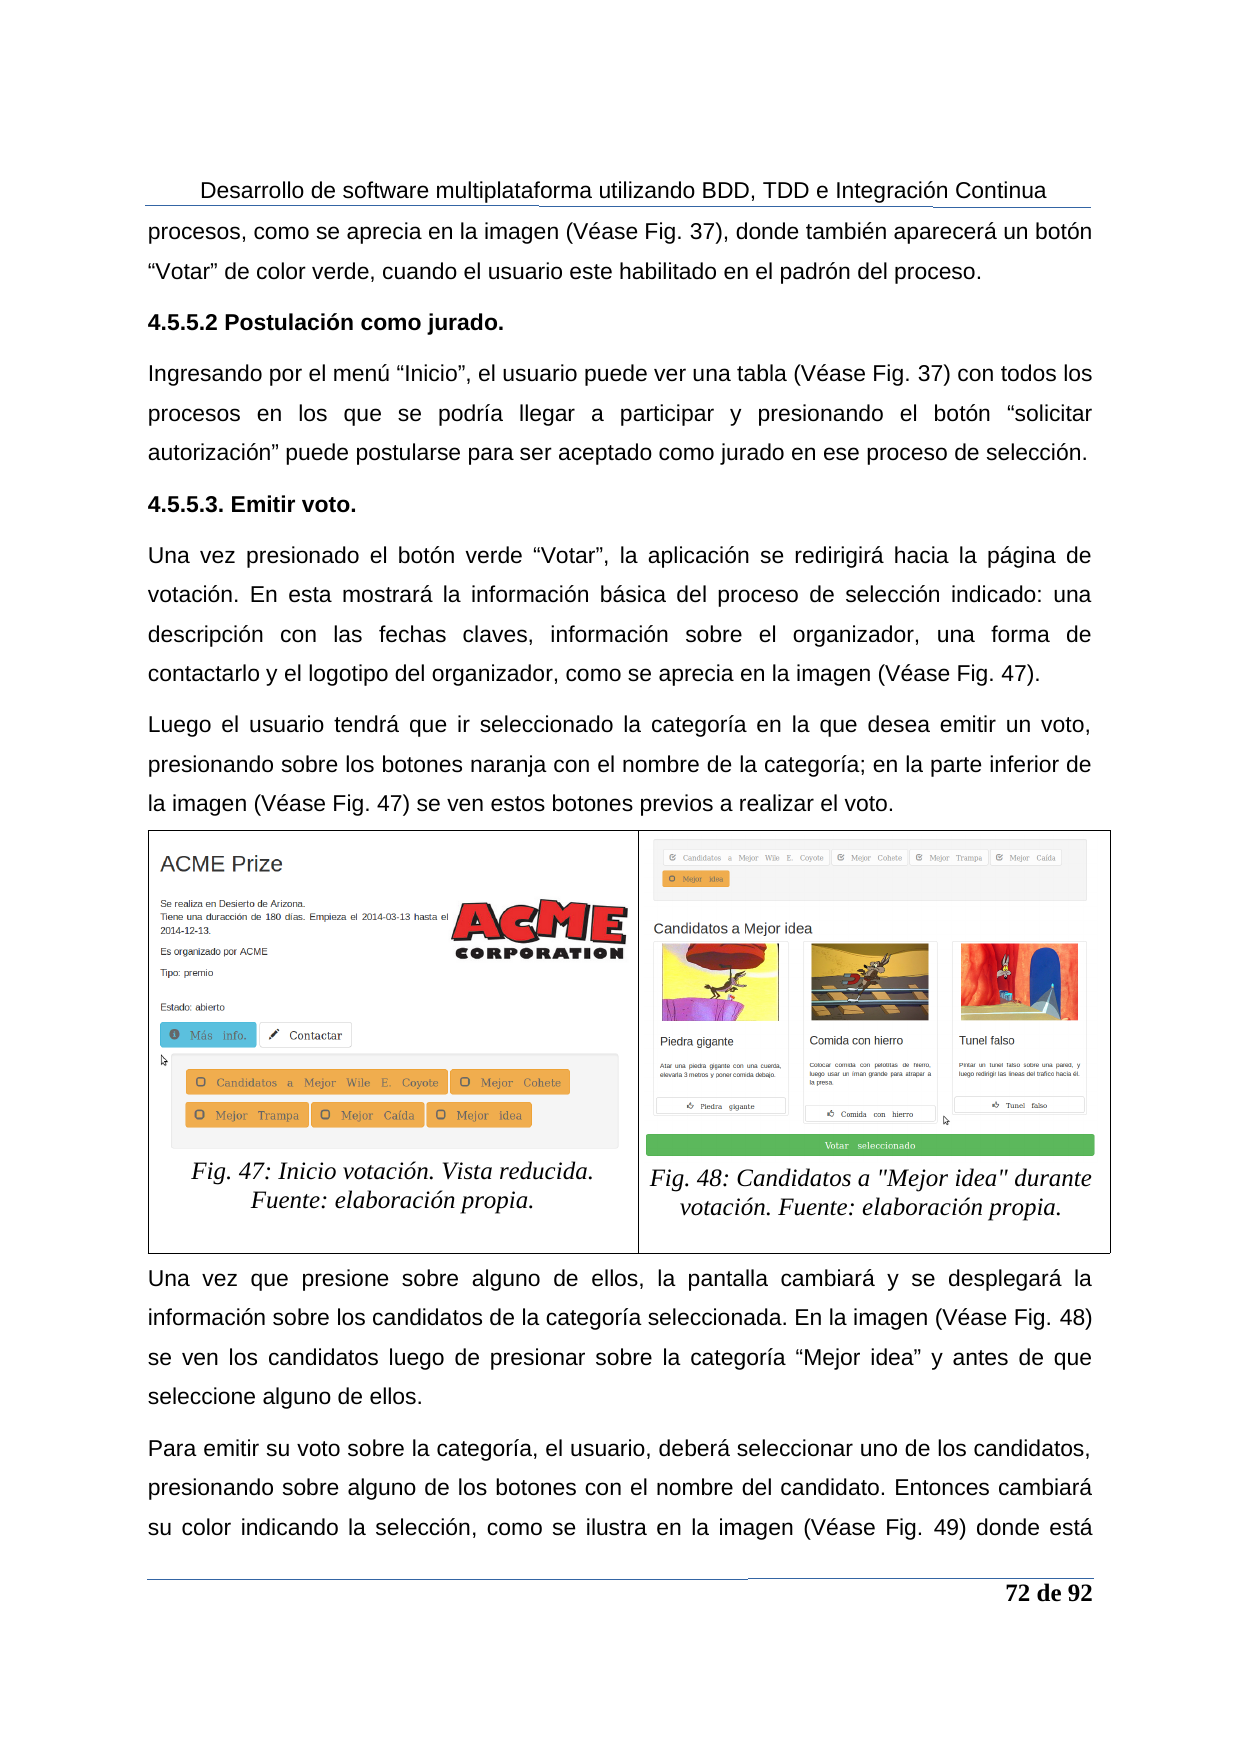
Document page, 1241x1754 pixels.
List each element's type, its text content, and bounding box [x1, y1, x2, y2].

table_header [149, 831, 638, 1253]
text 4.5.5.3. Emitir voto. [148, 491, 1093, 517]
text Para emitir su voto sobre la categoría, el usuario, deberá seleccionar uno de los candidatos, presionando sobre alguno de los botones con el nombre del candidato. Entonces cambiará su color indicando la selección, como se ilustra en la imagen (Véase Fig. 49) donde está [148, 1434, 1093, 1540]
picture [643, 835, 1098, 1163]
text Ingresando por el menú “Inicio”, el usuario puede ver una tabla (Véase Fig. 37) con todos los procesos en los que se podría llegar a participar y presionando el botón “solicitar autorización” puede postularse para ser aceptado como jurado en ese proceso de selección. [148, 360, 1093, 466]
table_header [639, 831, 1110, 1253]
text Una vez presionado el botón verde “Votar”, la aplicación se redirigirá hacia la página de votación. En esta mostrará la información básica del proceso de selección indicado: una descripción con las fechas claves, información sobre el organizador, una forma de contactarlo y el logotipo del organizador, como se aprecia en la imagen (Véase Fig. 47). [148, 542, 1093, 687]
text Luego el usuario tendrá que ir seleccionado la categoría en la que desea emitir un voto, presionando sobre los botones naranja con el nombre de la categoría; en la parte inferior de la imagen (Véase Fig. 47) se ven estos botones previos a realizar el voto. [148, 711, 1093, 817]
text procesos, como se aprecia en la imagen (Véase Fig. 37), donde también aparecerá un botón “Votar” de color verde, cuando el usuario este habilitado en el padrón del proceso. [148, 218, 1093, 284]
picture [153, 848, 632, 1157]
text Una vez que presione sobre alguno de ellos, la pantalla cambiará y se desplegará la información sobre los candidatos de la categoría seleccionada. En la imagen (Véase Fig. 48) se ven los candidatos luego de presionar sobre la categoría “Mejor idea” y antes de que seleccione alguno de ellos. [148, 1265, 1093, 1410]
text 4.5.5.2 Postulación como jurado. [148, 309, 1093, 335]
